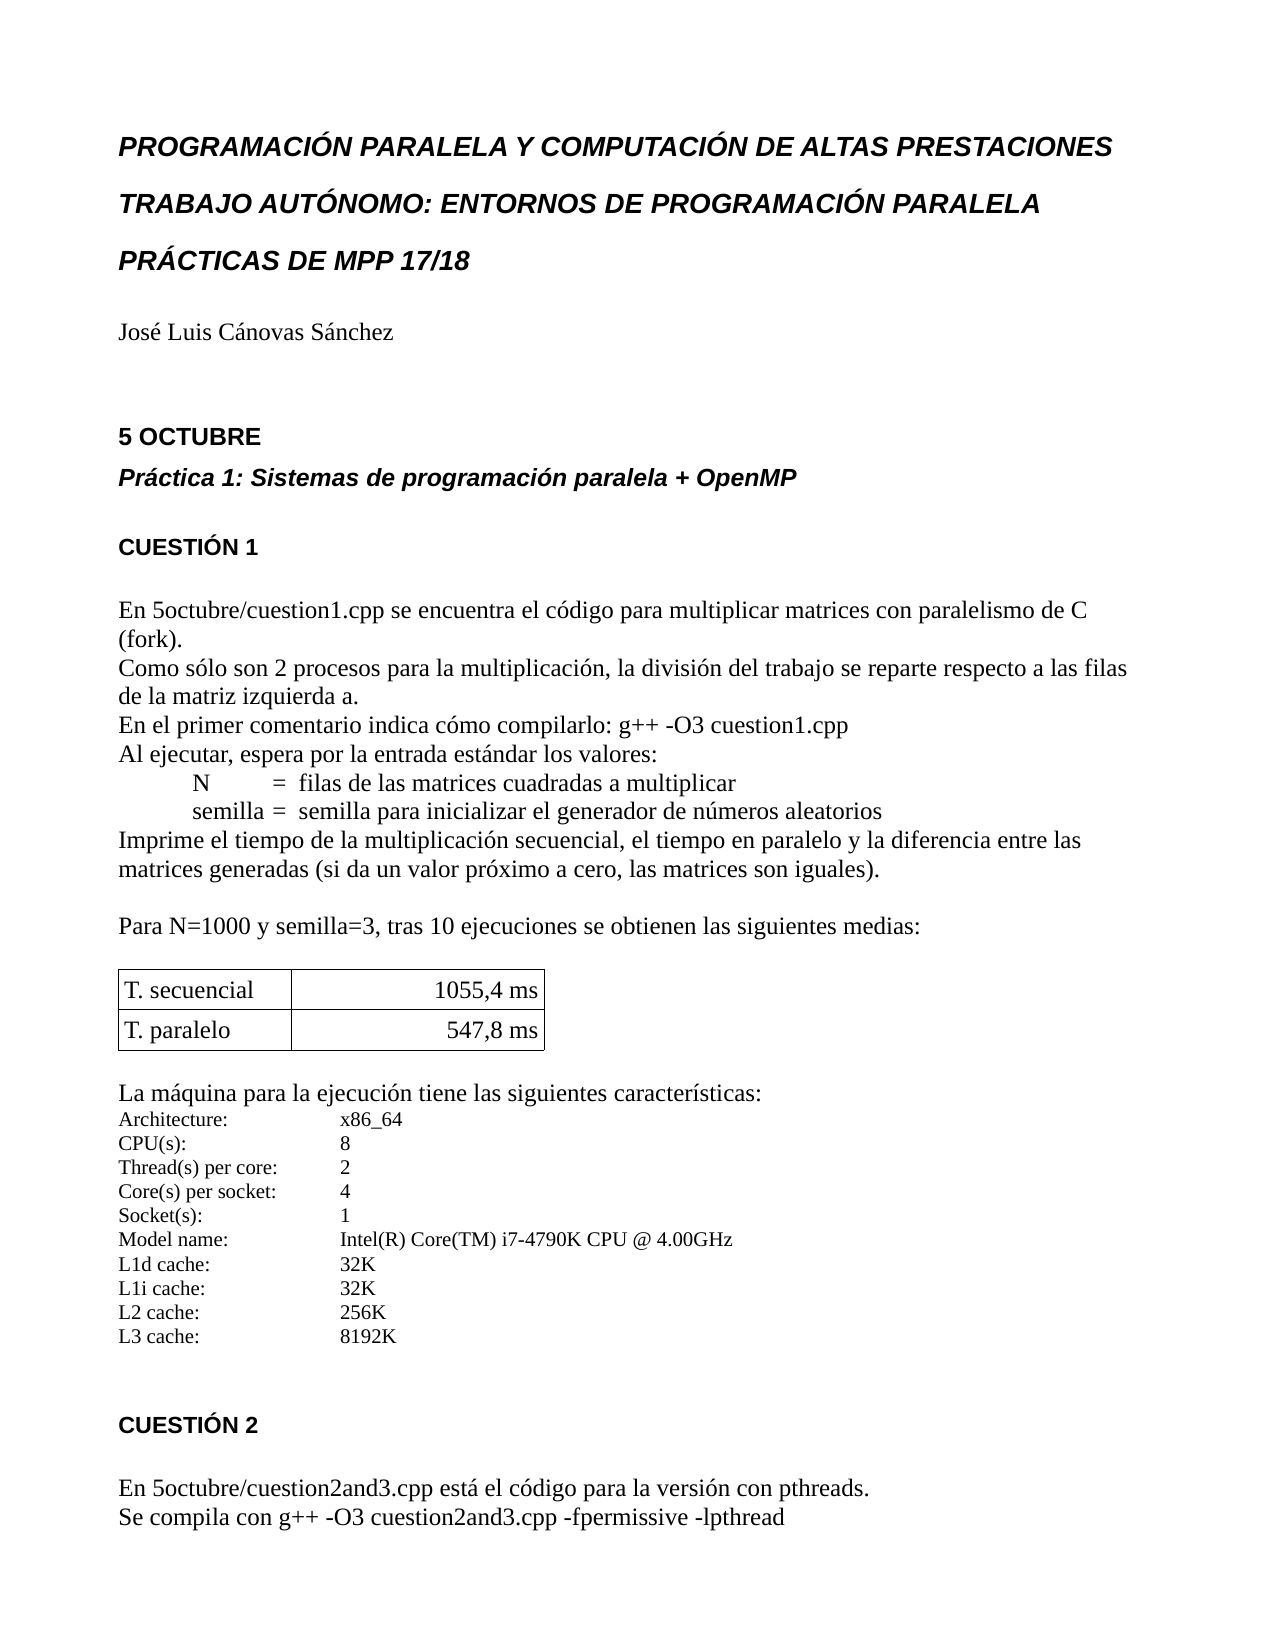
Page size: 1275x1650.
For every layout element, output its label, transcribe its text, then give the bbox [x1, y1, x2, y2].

subtitle TRABAJO AUTÓNOMO: ENTORNOS DE PROGRAMACIÓN PARALELA [118, 187, 1157, 219]
text José Luis Cánovas Sánchez [118, 317, 1157, 346]
text N = filas de las matrices cuadradas a multiplicar [118, 768, 1157, 796]
subtitle 5 OCTUBRE [118, 422, 1157, 451]
text Como sólo son 2 procesos para la multiplicación, la división del trabajo se reparte respecto a las filas de la matriz izquierda a. [118, 653, 1157, 710]
text Para N=1000 y semilla=3, tras 10 ejecuciones se obtienen las siguientes medias: [118, 911, 1157, 940]
text Se compila con g++ -O3 cuestion2and3.cpp -fpermissive -lpthread [118, 1502, 1157, 1531]
text Thread(s) per core: 2 [118, 1155, 1157, 1179]
text Architecture: x86_64 [118, 1107, 1157, 1131]
text L1d cache: 32K [118, 1251, 1157, 1276]
subtitle PRÁCTICAS DE MPP 17/18 [118, 244, 1157, 276]
text En el primer comentario indica cómo compilarlo: g++ -O3 cuestion1.cpp [118, 710, 1157, 739]
text En 5octubre/cuestion1.cpp se encuentra el código para multiplicar matrices con paralelismo de C (fork). [118, 595, 1157, 653]
text semilla = semilla para inicializar el generador de números aleatorios [118, 796, 1157, 825]
subtitle Práctica 1: Sistemas de programación paralela + OpenMP [118, 463, 1157, 492]
text Socket(s): 1 [118, 1203, 1157, 1227]
text Core(s) per socket: 4 [118, 1179, 1157, 1203]
table_cell T. paralelo [119, 1010, 291, 1049]
table_header T. secuencial [119, 970, 291, 1009]
table_cell 547,8 ms [292, 1010, 544, 1049]
text Imprime el tiempo de la multiplicación secuencial, el tiempo en paralelo y la diferencia entre las matrices generadas (si da un valor próximo a cero, las matrices son iguales). [118, 825, 1157, 883]
text Al ejecutar, espera por la entrada estándar los valores: [118, 739, 1157, 768]
text La máquina para la ejecución tiene las siguientes características: [118, 1078, 1157, 1107]
text En 5octubre/cuestion2and3.cpp está el código para la versión con pthreads. [118, 1473, 1157, 1502]
subtitle CUESTIÓN 2 [118, 1411, 1157, 1438]
text CPU(s): 8 [118, 1131, 1157, 1155]
text Model name: Intel(R) Core(TM) i7-4790K CPU @ 4.00GHz [118, 1227, 1157, 1251]
text L2 cache: 256K [118, 1299, 1157, 1324]
table_header 1055,4 ms [292, 970, 544, 1009]
subtitle CUESTIÓN 1 [118, 533, 1157, 560]
text L1i cache: 32K [118, 1276, 1157, 1299]
subtitle PROGRAMACIÓN PARALELA Y COMPUTACIÓN DE ALTAS PRESTACIONES [118, 131, 1157, 162]
text L3 cache: 8192K [118, 1324, 1157, 1348]
